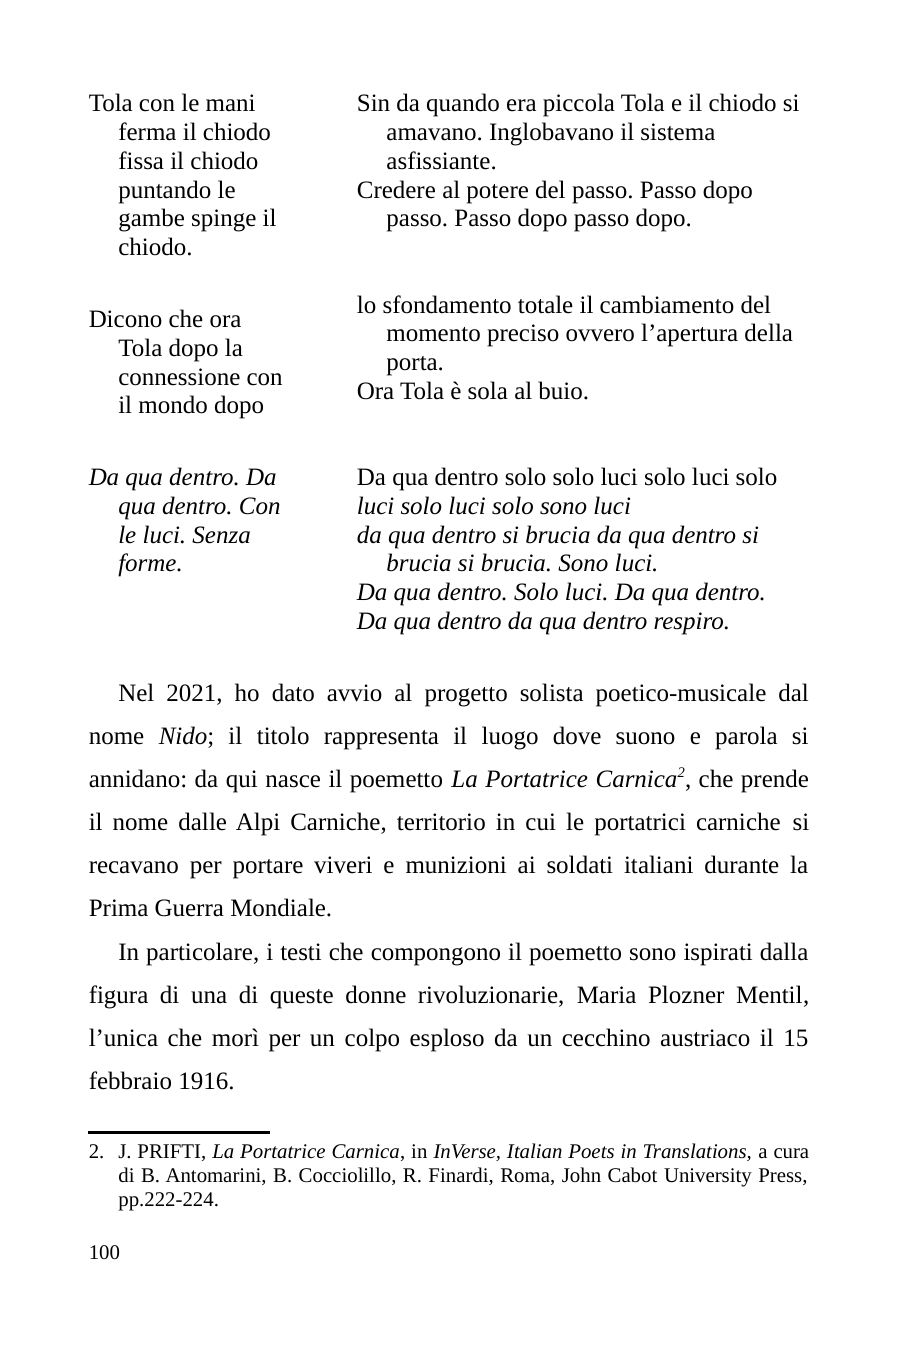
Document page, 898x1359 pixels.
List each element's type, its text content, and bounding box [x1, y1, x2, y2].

text Ora Tola è sola al buio. [357, 376, 809, 405]
text J. PRIFTI, La Portatrice Carnica, in InVerse, Italian Poets in Translations, a cura di B. Antomarini, B. Cocciolillo, R. Finardi, Roma, John Cabot University Press, pp.222-224. [88, 1138, 809, 1211]
text Da qua dentro da qua dentro respiro. [357, 606, 809, 635]
text Nel 2021, ho dato avvio al progetto solista poetico-musicale dal nome Nido; il titolo rappresenta il luogo dove suono e parola si annidano: da qui nasce il poemetto La Portatrice Carnica, che prende il nome dalle Alpi Carniche, territorio in cui le portatrici carniche si recavano per portare viveri e munizioni ai soldati italiani durante la Prima Guerra Mondiale. [88, 678, 809, 922]
text da qua dentro si brucia da qua dentro si brucia si brucia. Sono luci. [357, 520, 809, 577]
text lo sfondamento totale il cambiamento del momento preciso ovvero l’apertura della porta. [357, 290, 809, 376]
text Dicono che ora Tola dopo la connessione con il mondo dopo [88, 304, 283, 419]
text Da qua dentro solo solo luci solo luci solo [357, 462, 809, 491]
text Da qua dentro. Solo luci. Da qua dentro. [357, 577, 809, 606]
text In particolare, i testi che compongono il poemetto sono ispirati dalla figura di una di queste donne rivoluzionarie, Maria Plozner Mentil, l’unica che morì per un colpo esploso da un cecchino austriaco il 15 febbraio 1916. [88, 937, 809, 1095]
text luci solo luci solo sono luci [357, 491, 809, 520]
text Tola con le mani ferma il chiodo fissa il chiodo puntando le gambe spinge il chiodo. [88, 88, 283, 261]
text Da qua dentro. Da qua dentro. Con le luci. Senza forme. [88, 462, 283, 577]
text Sin da quando era piccola Tola e il chiodo si amavano. Inglobavano il sistema asfissiante. [357, 88, 809, 175]
text Credere al potere del passo. Passo dopo passo. Passo dopo passo dopo. [357, 175, 809, 232]
